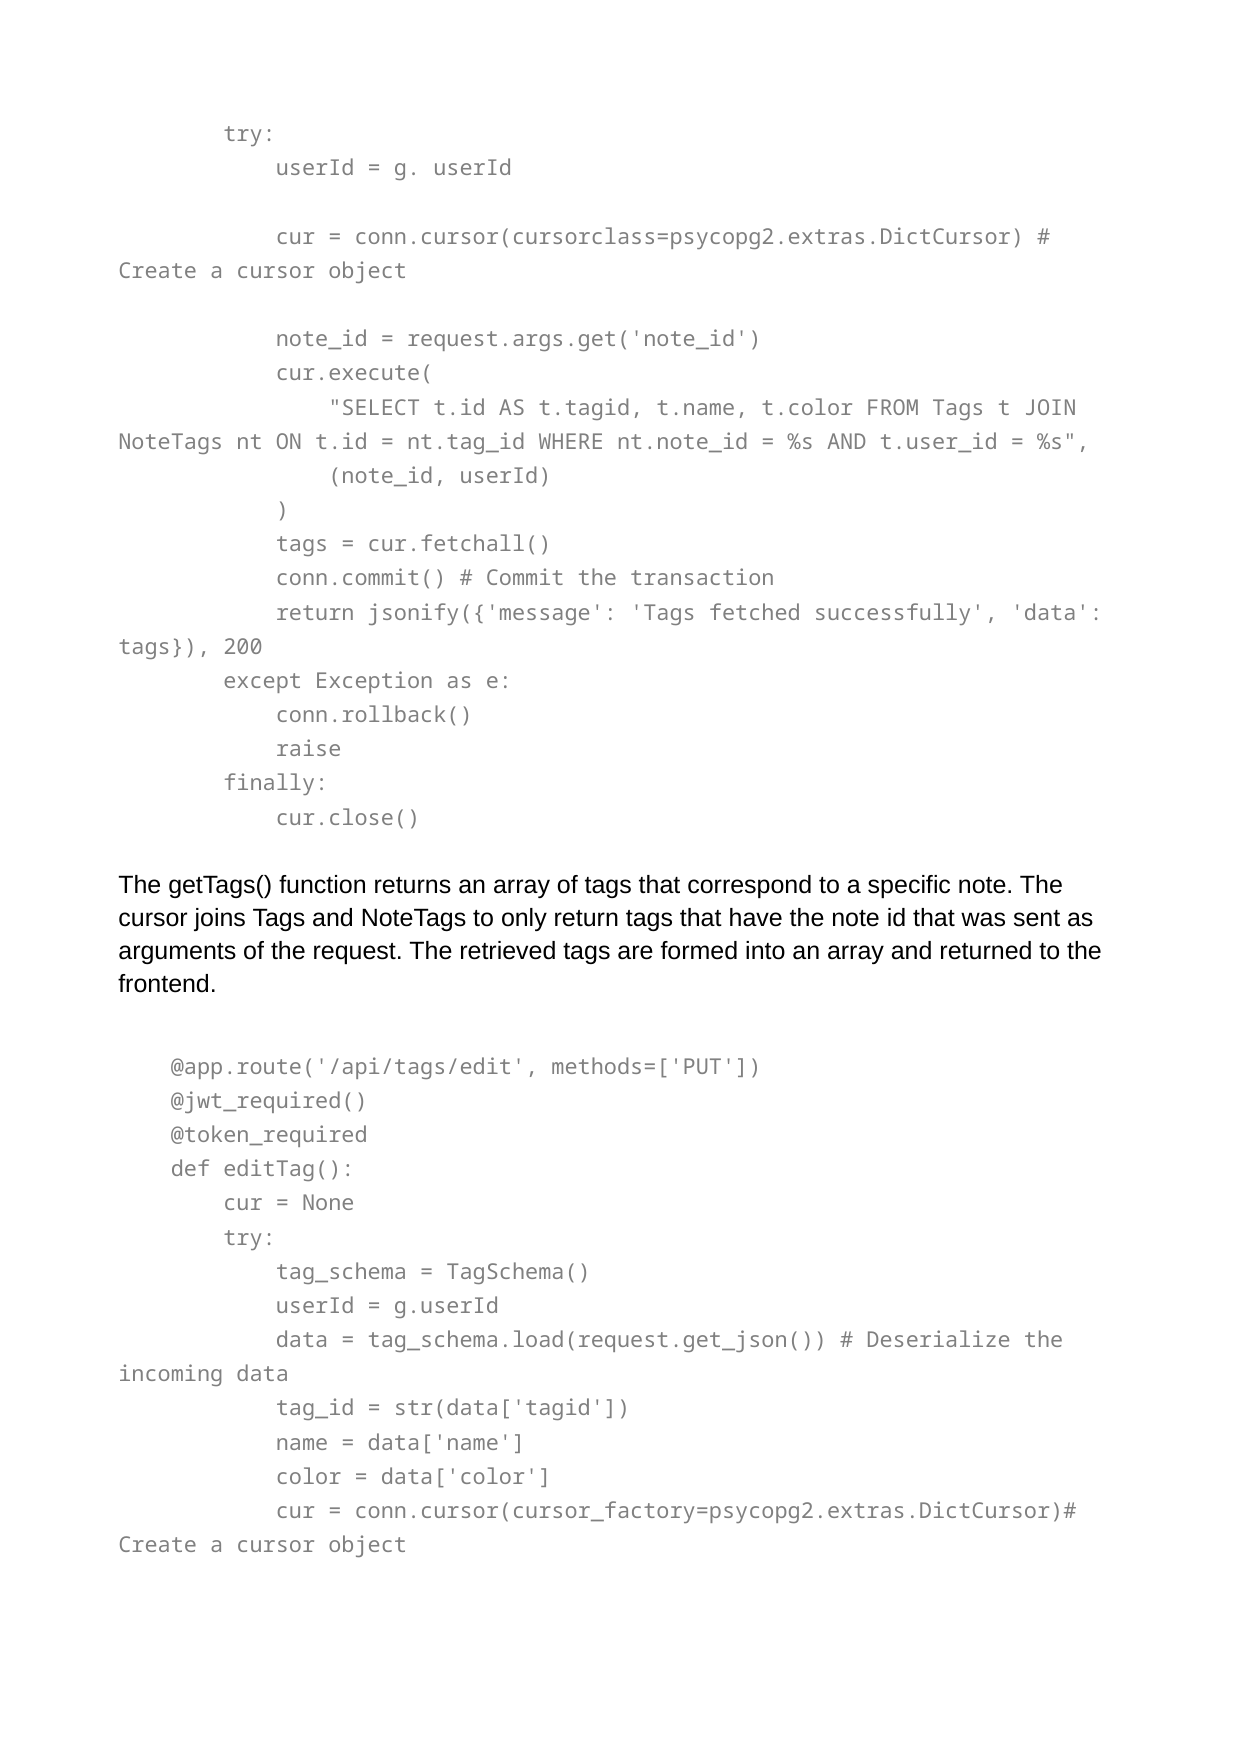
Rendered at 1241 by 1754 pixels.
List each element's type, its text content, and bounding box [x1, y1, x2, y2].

text conn.commit() # Commit the transaction [118, 562, 1122, 592]
text (note_id, userId) [118, 460, 1122, 489]
text The getTags() function returns an array of tags that correspond to a specific note. The cursor joins Tags and NoteTags to only return tags that have the note id that was sent as arguments of the request. The retrieved tags are formed into an array and returned to the frontend. [118, 870, 1122, 998]
text userId = g. userId [118, 152, 1122, 182]
text data = tag_schema.load(request.get_json()) # Deserialize the incoming data [118, 1324, 1122, 1388]
text try: [118, 118, 1122, 148]
text @token_required [118, 1119, 1122, 1149]
text @jwt_required() [118, 1085, 1122, 1114]
text tag_schema = TagSchema() [118, 1256, 1122, 1285]
text name = data['name'] [118, 1426, 1122, 1456]
text note_id = request.args.get('note_id') [118, 323, 1122, 353]
text @app.route('/api/tags/edit', methods=['PUT']) [118, 1051, 1122, 1080]
text ) [118, 494, 1122, 524]
text "SELECT t.id AS t.tagid, t.name, t.color FROM Tags t JOIN NoteTags nt ON t.id = nt.tag_id WHERE nt.note_id = %s AND t.user_id = %s", [118, 391, 1122, 455]
text raise [118, 733, 1122, 763]
text try: [118, 1221, 1122, 1251]
text tags = cur.fetchall() [118, 528, 1122, 558]
text cur = conn.cursor(cursorclass=psycopg2.extras.DictCursor) # Create a cursor object [118, 221, 1122, 284]
text cur = None [118, 1187, 1122, 1217]
text cur = conn.cursor(cursor_factory=psycopg2.extras.DictCursor)# Create a cursor object [118, 1495, 1122, 1559]
text cur.execute( [118, 357, 1122, 387]
text tag_id = str(data['tagid']) [118, 1392, 1122, 1422]
text return jsonify({'message': 'Tags fetched successfully', 'data': tags}), 200 [118, 596, 1122, 660]
text color = data['color'] [118, 1461, 1122, 1490]
text userId = g.userId [118, 1290, 1122, 1319]
text except Exception as e: [118, 665, 1122, 694]
text finally: [118, 767, 1122, 797]
text def editTag(): [118, 1153, 1122, 1183]
text cur.close() [118, 801, 1122, 831]
text conn.rollback() [118, 699, 1122, 729]
